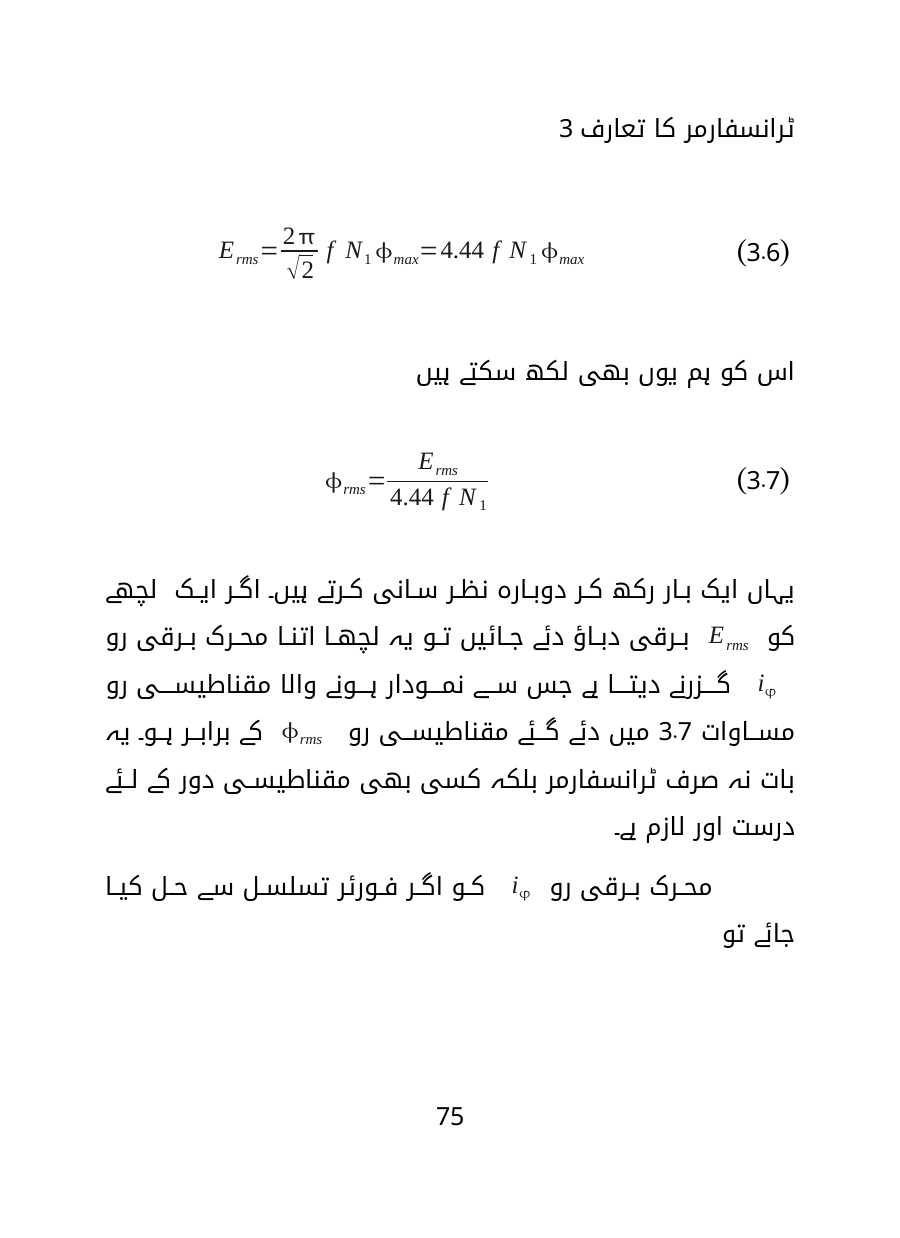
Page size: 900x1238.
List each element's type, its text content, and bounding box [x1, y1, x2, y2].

text اس کو ہم یوں بھی لکھ سکتے ہیں [105, 348, 795, 395]
table_header (3.7) [701, 442, 795, 532]
text محرک برقی رو کو اگر فورئر تسلسل سے حل کیا جائے تو [105, 863, 795, 958]
text یہاں ایک بار رکھ کر دوبارہ نظر سانی کرتے ہیں۔ اگر ایک لچھے کوبرقی دباؤ دئے جائیں تو یہ لچھا اتنا محرک برقی رو گزرنے دیتا ہے جس سے نمودار ہونے والا مقناطیسی رو مساوات 3.7 میں دئے گئے مقناطیسی رو کے برابر ہو۔ یہ بات نہ صرف ٹرانسفارمر بلکہ کسی بھی مقناطیسی دور کے لئے درست اور لازم ہے۔ [105, 566, 795, 851]
table_header [105, 442, 701, 532]
table_header (3.6) [687, 216, 795, 301]
table_header [105, 216, 687, 301]
